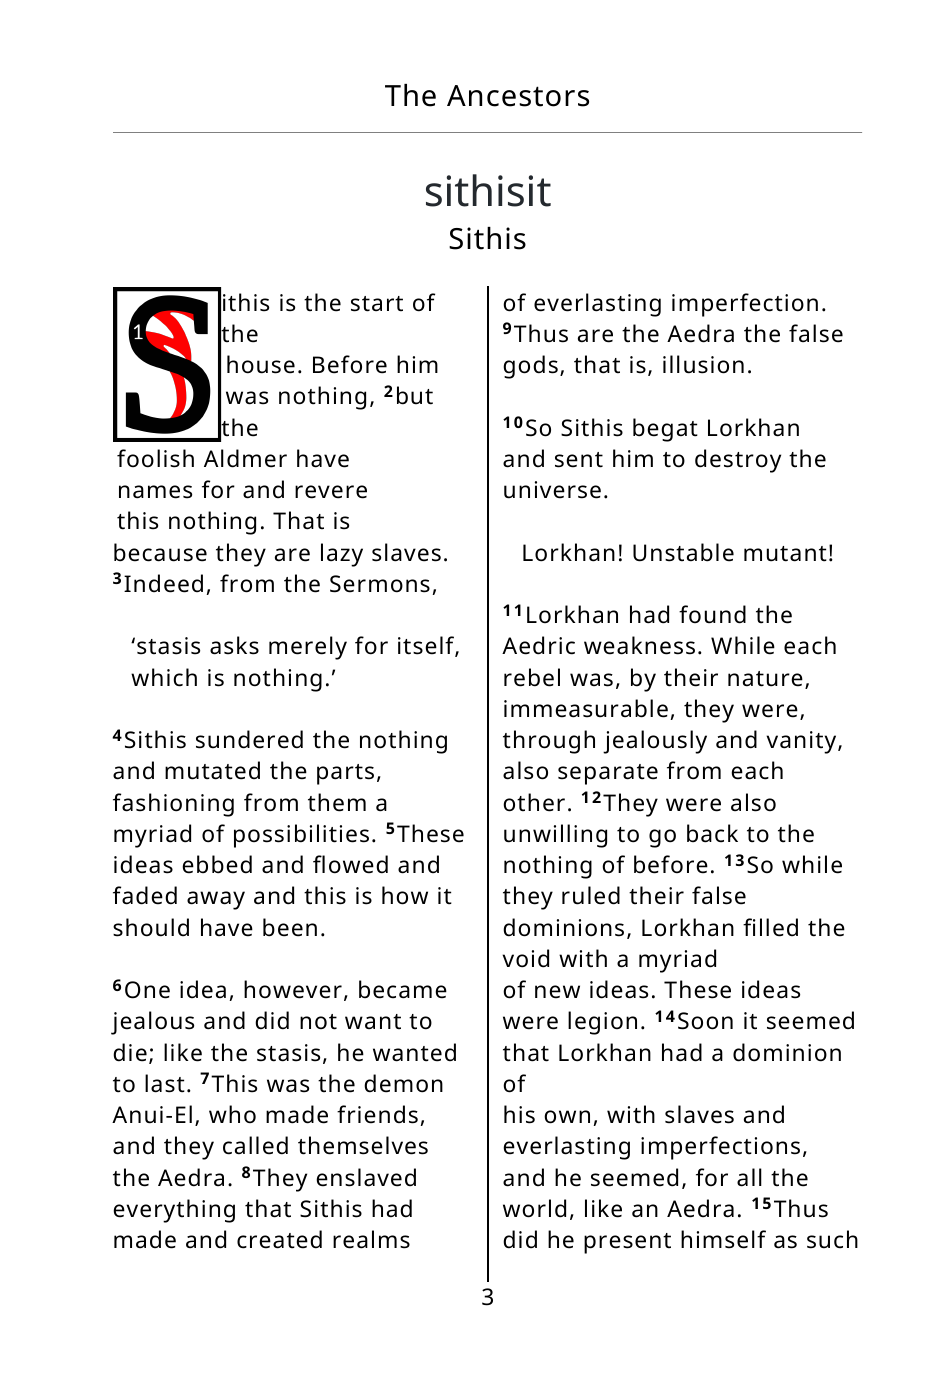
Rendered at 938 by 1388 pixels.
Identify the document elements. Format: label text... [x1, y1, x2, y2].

text of everlasting imperfection. 9Thus are the Aedra the false gods, that is, illusion. [502, 287, 862, 380]
text ‘stasis asks merely for itself, which is nothing.’ [131, 630, 472, 693]
picture [113, 287, 222, 442]
text The Ancestors [112, 75, 862, 115]
text Sithis [112, 218, 862, 258]
text foolish Aldmer have [112, 443, 472, 474]
text names for and revere [112, 474, 472, 505]
text 4Sithis sundered the nothing and mutated the parts, fashioning from them a myriad of possibilities. 5These ideas ebbed and flowed and faded away and this is how it should have been. [112, 724, 472, 943]
text was nothing, 2but the [112, 380, 472, 443]
text 6One idea, however, became jealous and did not want to die; like the stasis, he wanted to last. 7This was the demon Anui-El, who made friends, and they called themselves the Aedra. 8They enslaved everything that Sithis had made and created realms [112, 974, 472, 1255]
text because they are lazy slaves. 3Indeed, from the Sermons, [112, 537, 472, 599]
subtitle sithisit [112, 162, 862, 218]
text ithis is the start of the [222, 287, 472, 349]
text this nothing. That is [112, 505, 472, 537]
text house. Before him [222, 349, 472, 380]
text Lorkhan! Unstable mutant! [521, 537, 862, 568]
text 11Lorkhan had found the Aedric weakness. While each rebel was, by their nature, immeasurable, they were, through jealously and vanity, also separate from each other. 12They were also unwilling to go back to the nothing of before. 13So while they ruled their false dominions, Lorkhan filled the void with a myriad of new ideas. These ideas were legion. 14Soon it seemed that Lorkhan had a dominion of his own, with slaves and everlasting imperfections, and he seemed, for all the world, like an Aedra. 15Thus did he present himself as such [502, 599, 862, 1255]
text 10So Sithis begat Lorkhan and sent him to destroy the universe. [502, 412, 862, 505]
